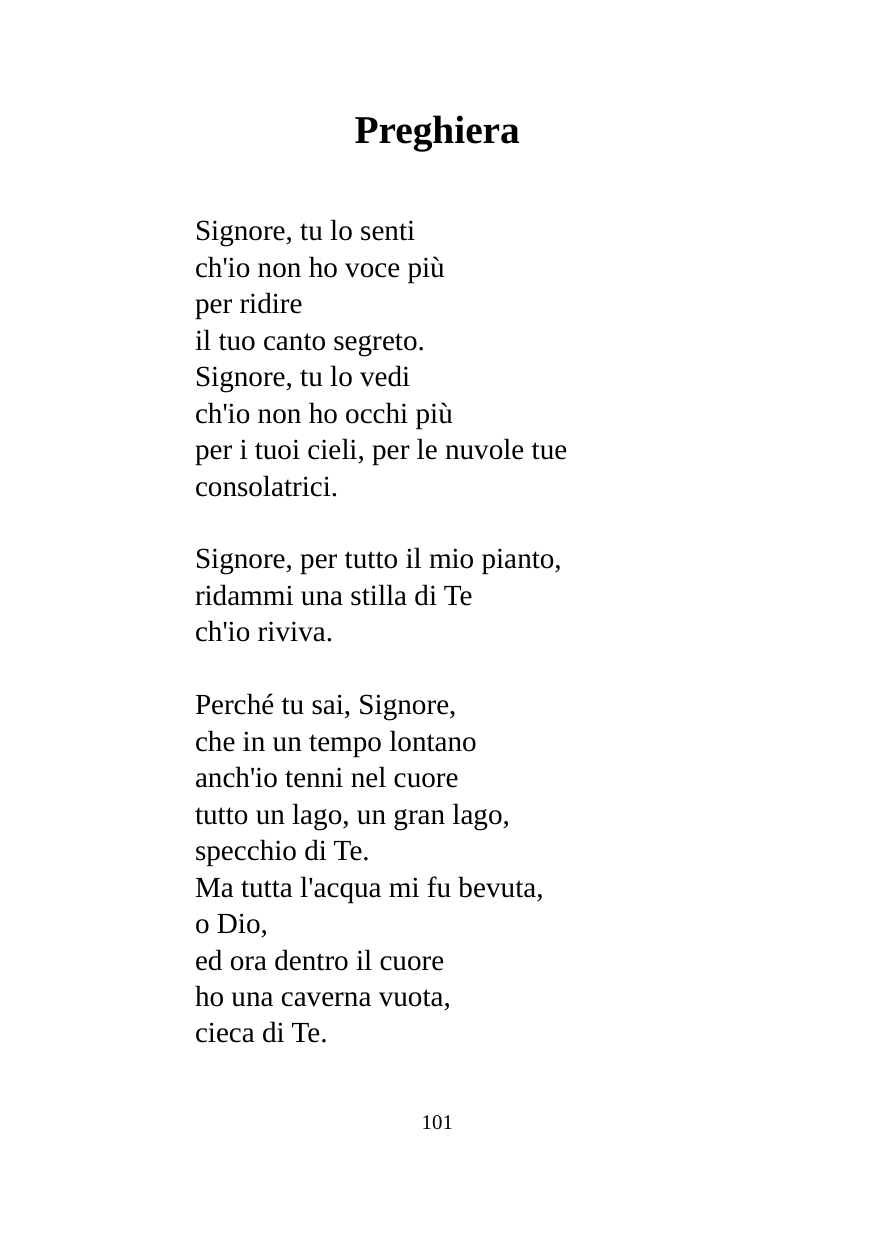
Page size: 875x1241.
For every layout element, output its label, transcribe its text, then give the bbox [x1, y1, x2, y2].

text per i tuoi cieli, per le nuvole tue [195, 432, 768, 466]
text ch'io riviva. [195, 614, 768, 648]
text ho una caverna vuota, [195, 979, 768, 1013]
text Signore, tu lo senti [195, 213, 768, 247]
text il tuo canto segreto. [195, 323, 768, 356]
text ch'io non ho voce più [195, 250, 768, 283]
text ed ora dentro il cuore [195, 943, 768, 976]
text specchio di Te. [195, 833, 768, 867]
text Ma tutta l'acqua mi fu bevuta, [195, 870, 768, 903]
subtitle Preghiera [106, 106, 768, 152]
text tutto un lago, un gran lago, [195, 797, 768, 830]
text o Dio, [195, 906, 768, 940]
text consolatrici. [195, 469, 768, 502]
text cieca di Te. [195, 1016, 768, 1049]
text anch'io tenni nel cuore [195, 760, 768, 794]
text Perché tu sai, Signore, [195, 687, 768, 721]
text ridammi una stilla di Te [195, 578, 768, 612]
text Signore, tu lo vedi [195, 359, 768, 393]
text per ridire [195, 286, 768, 320]
text Signore, per tutto il mio pianto, [195, 542, 768, 575]
text ch'io non ho occhi più [195, 396, 768, 429]
text che in un tempo lontano [195, 724, 768, 757]
